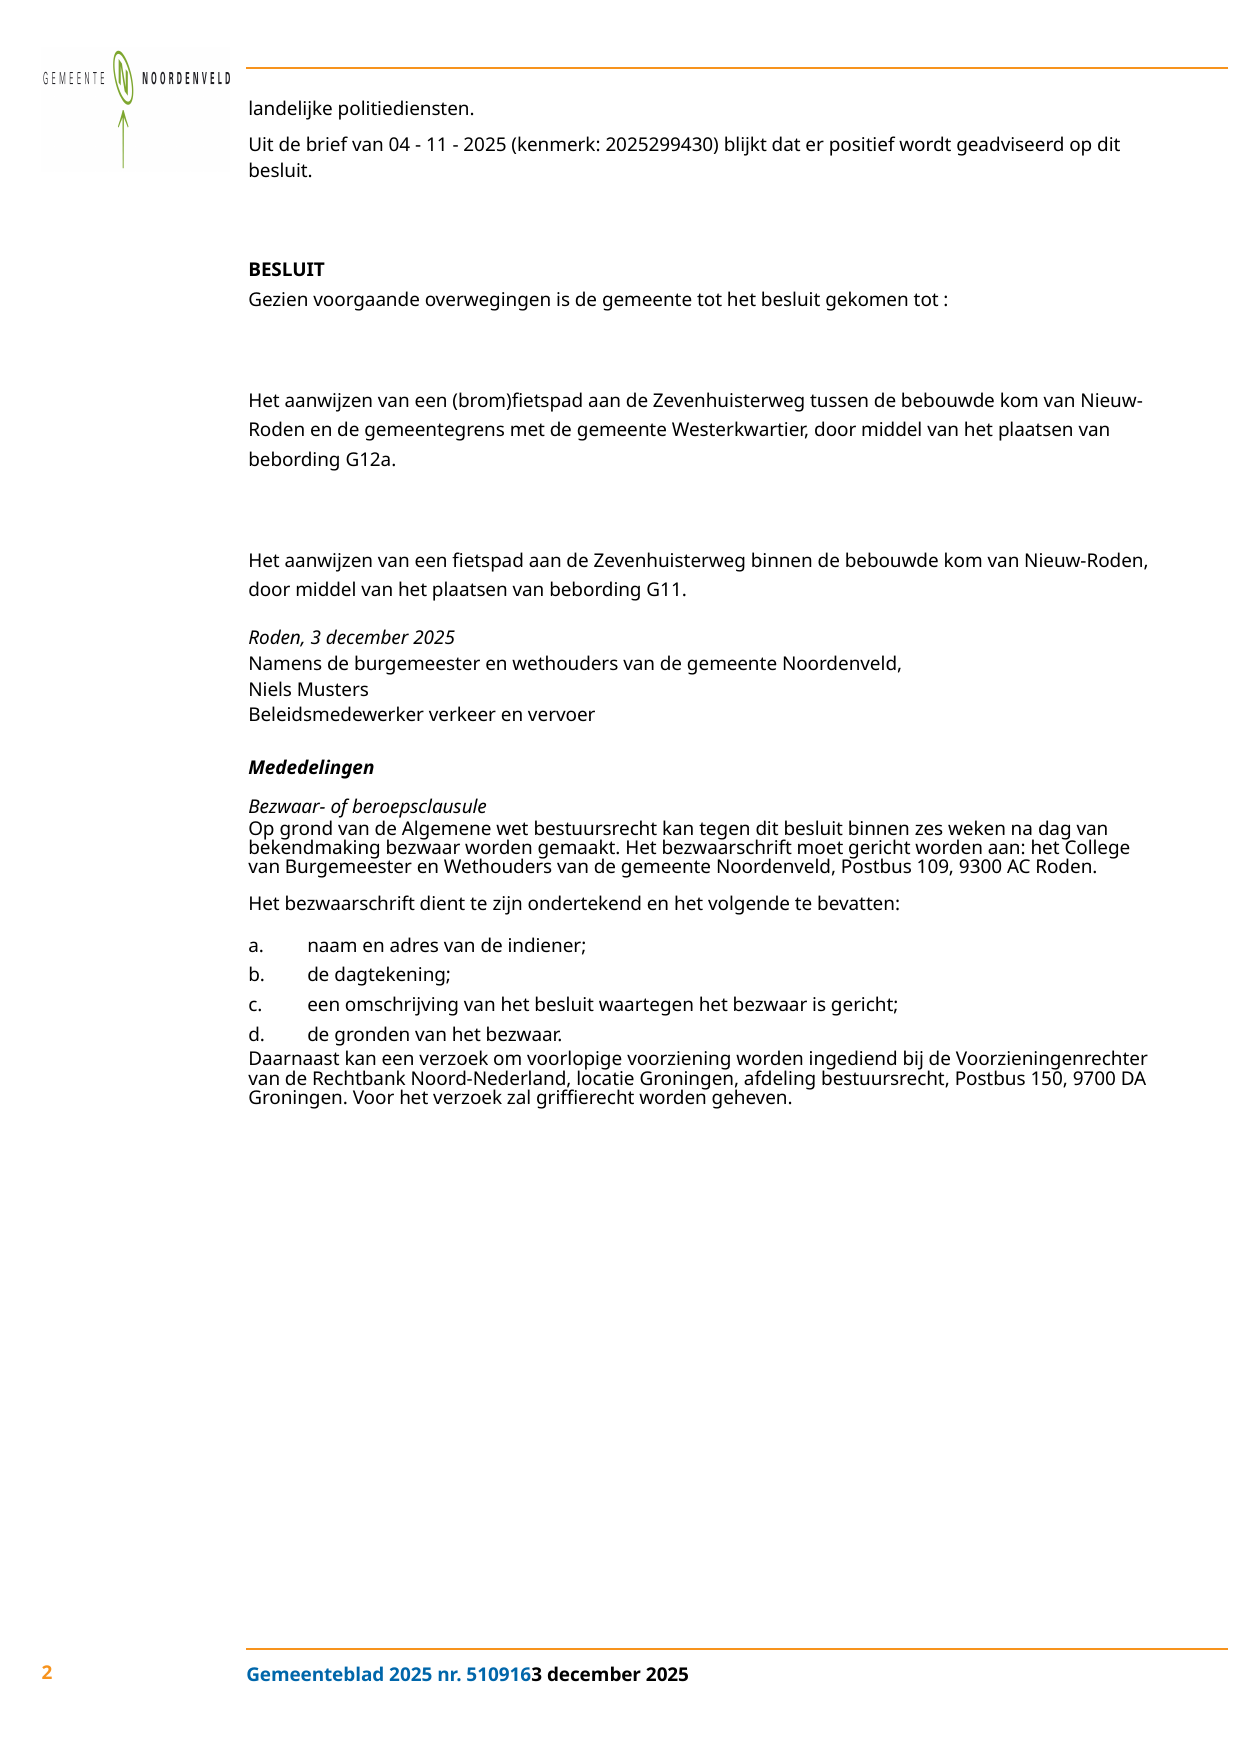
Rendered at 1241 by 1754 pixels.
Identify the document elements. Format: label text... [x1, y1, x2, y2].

text Daarnaast kan een verzoek om voorlopige voorziening worden ingediend bij de Voorzieningenrechter van de Rechtbank Noord-Nederland, locatie Groningen, afdeling bestuursrecht, Postbus 150, 9700 DA Groningen. Voor het verzoek zal griffierecht worden geheven. [248, 1050, 1152, 1108]
text Bezwaar- of beroepsclausule [248, 794, 1152, 819]
text landelijke politiediensten. [248, 95, 1152, 121]
text Roden, 3 december 2025 [248, 624, 1152, 650]
text Het bezwaarschrift dient te zijn ondertekend en het volgende te bevatten: [248, 895, 1152, 914]
text BESLUIT [248, 257, 1152, 282]
list een omschrijving van het besluit waartegen het bezwaar is gericht; [248, 991, 1152, 1017]
list de dagtekening; [248, 962, 1152, 987]
text Gezien voorgaande overwegingen is de gemeente tot het besluit gekomen tot : [248, 286, 1152, 312]
text Beleidsmedewerker verkeer en vervoer [248, 702, 1152, 727]
list de gronden van het bezwaar. [248, 1021, 1152, 1046]
text Op grond van de Algemene wet bestuursrecht kan tegen dit besluit binnen zes weken na dag van bekendmaking bezwaar worden gemaakt. Het bezwaarschrift moet gericht worden aan: het College van Burgemeester en Wethouders van de gemeente Noordenveld, Postbus 109, 9300 AC Roden. [248, 819, 1152, 877]
text Mededelingen [248, 754, 1152, 780]
text Het aanwijzen van een fietspad aan de Zevenhuisterweg binnen de bebouwde kom van Nieuw-Roden, door middel van het plaatsen van bebording G11. [248, 547, 1152, 602]
picture [41, 47, 231, 172]
text Uit de brief van 04 - 11 - 2025 (kenmerk: 2025299430) blijkt dat er positief wordt geadviseerd op dit besluit. [248, 131, 1152, 183]
text Niels Musters [248, 676, 1152, 702]
list naam en adres van de indiener; [248, 932, 1152, 958]
text Het aanwijzen van een (brom)fietspad aan de Zevenhuisterweg tussen de bebouwde kom van Nieuw-Roden en de gemeentegrens met de gemeente Westerkwartier, door middel van het plaatsen van bebording G12a. [248, 387, 1152, 472]
text Namens de burgemeester en wethouders van de gemeente Noordenveld, [248, 650, 1152, 676]
